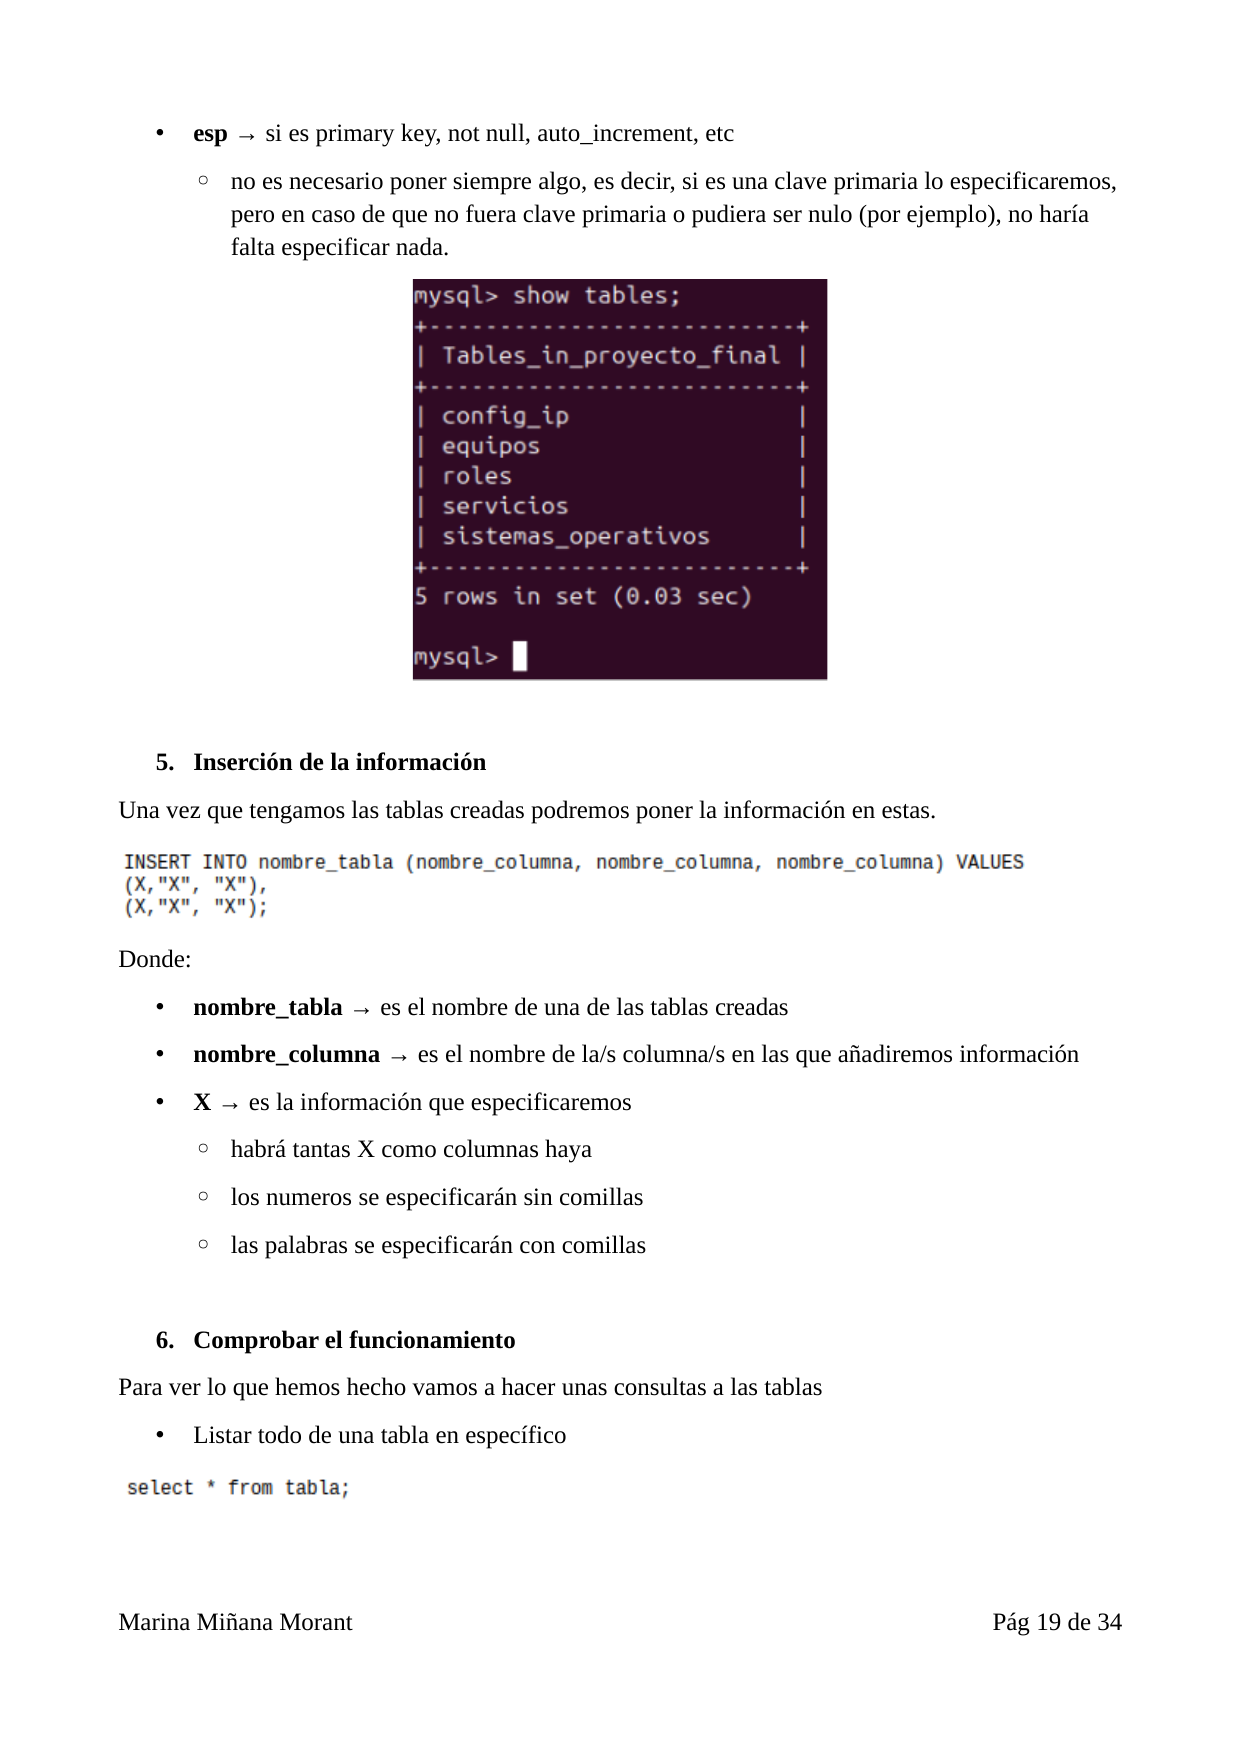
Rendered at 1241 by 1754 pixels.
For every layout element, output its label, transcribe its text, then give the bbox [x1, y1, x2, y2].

list Listar todo de una tabla en específico [156, 1420, 1122, 1449]
list nombre_tabla → es el nombre de una de las tablas creadas [156, 992, 1122, 1020]
list habrá tantas X como columnas haya [193, 1134, 1122, 1163]
text Para ver lo que hemos hecho vamos a hacer unas consultas a las tablas [118, 1372, 1122, 1401]
list Comprobar el funcionamiento [156, 1325, 1122, 1354]
picture [118, 842, 1031, 926]
list nombre_columna → es el nombre de la/s columna/s en las que añadiremos información [156, 1039, 1122, 1068]
list las palabras se especificarán con comillas [193, 1230, 1122, 1258]
text Una vez que tengamos las tablas creadas podremos poner la información en estas. [118, 795, 1122, 823]
list esp → si es primary key, not null, auto_increment, etc [156, 118, 1122, 147]
text Donde: [118, 944, 1122, 973]
list Inserción de la información [156, 747, 1122, 776]
picture [118, 1467, 364, 1506]
list X → es la información que especificaremos [156, 1087, 1122, 1116]
picture [412, 279, 828, 681]
list no es necesario poner siempre algo, es decir, si es una clave primaria lo especificaremos, pero en caso de que no fuera clave primaria o pudiera ser nulo (por ejemplo), no haría falta especificar nada. [193, 166, 1122, 261]
list los numeros se especificarán sin comillas [193, 1182, 1122, 1211]
